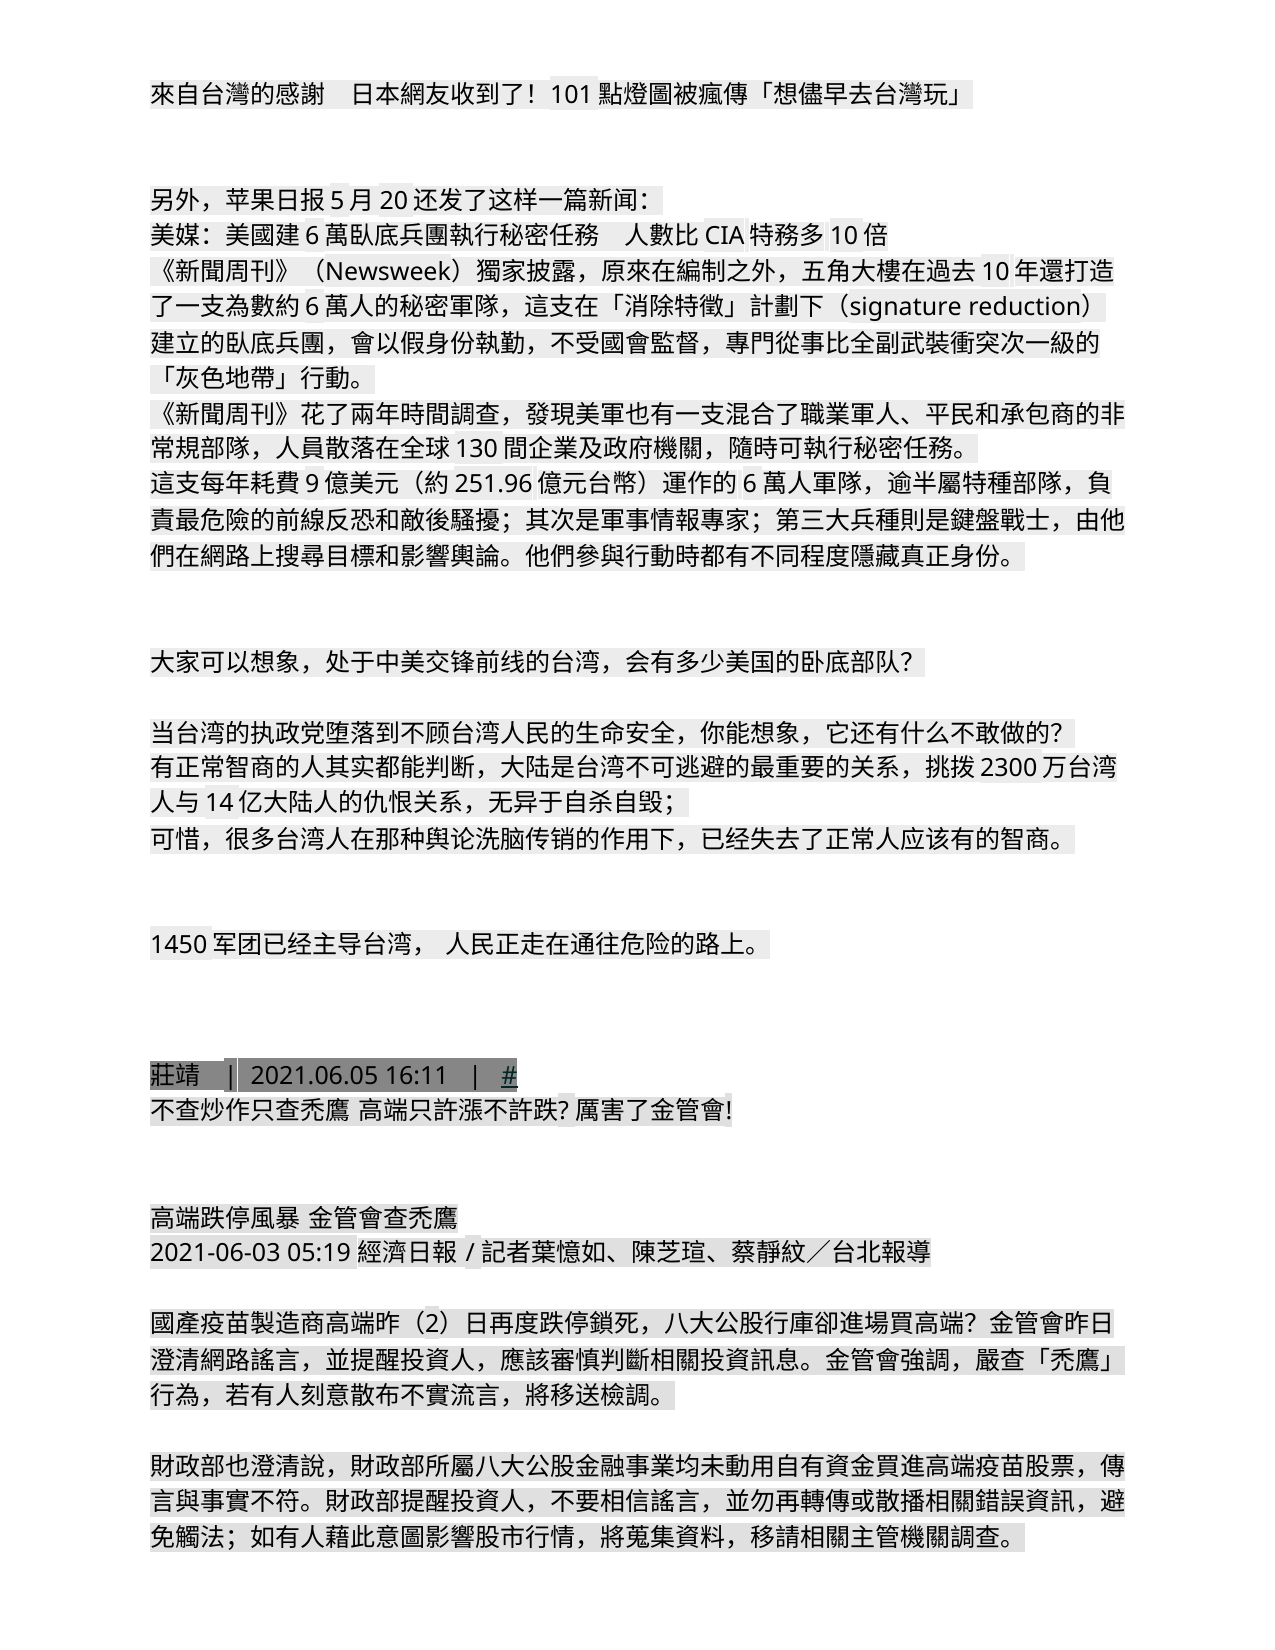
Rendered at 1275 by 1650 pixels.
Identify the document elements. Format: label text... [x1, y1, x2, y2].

text 不查炒作只查禿鷹 高端只許漲不許跌? 厲害了金管會! 高端跌停風暴 金管會查禿鷹 2021-06-03 05:19 經濟日報 / 記者葉憶如、陳芝瑄、蔡靜紋／台北報導 國產疫苗製造商高端昨（2）日再度跌停鎖死，八大公股行庫卻進場買高端？金管會昨日澄清網路謠言，並提醒投資人，應該審慎判斷相關投資訊息。金管會強調，嚴查「禿鷹」行為，若有人刻意散布不實流言，將移送檢調。 財政部也澄清說，財政部所屬八大公股金融事業均未動用自有資金買進高端疫苗股票，傳言與事實不符。財政部提醒投資人，不要相信謠言，並勿再轉傳或散播相關錯誤資訊，避免觸法；如有人藉此意圖影響股市行情，將蒐集資料，移請相關主管機關調查。 [150, 1092, 1125, 1552]
text 莊靖 | 2021.06.05 16:11 | # [150, 1056, 1125, 1092]
text 來自台灣的感謝 日本網友收到了！101點燈圖被瘋傳「想儘早去台灣玩」 另外，苹果日报5月20还发了这样一篇新闻： 美媒：美國建6萬臥底兵團執行秘密任務 人數比CIA特務多10倍 《新聞周刊》（Newsweek）獨家披露，原來在編制之外，五角大樓在過去10年還打造了一支為數約6萬人的秘密軍隊，這支在「消除特徵」計劃下（signature reduction）建立的臥底兵團，會以假身份執勤，不受國會監督，專門從事比全副武裝衝突次一級的「灰色地帶」行動。 《新聞周刊》花了兩年時間調查，發現美軍也有一支混合了職業軍人、平民和承包商的非常規部隊，人員散落在全球130間企業及政府機關，隨時可執行秘密任務。 這支每年耗費9億美元（約251.96億元台幣）運作的6萬人軍隊，逾半屬特種部隊，負責最危險的前線反恐和敵後騷擾；其次是軍事情報專家；第三大兵種則是鍵盤戰士，由他們在網路上搜尋目標和影響輿論。他們參與行動時都有不同程度隱藏真正身份。 大家可以想象，处于中美交锋前线的台湾，会有多少美国的卧底部队？ 当台湾的执政党堕落到不顾台湾人民的生命安全，你能想象，它还有什么不敢做的？ 有正常智商的人其实都能判断，大陆是台湾不可逃避的最重要的关系，挑拨2300万台湾人与14亿大陆人的仇恨关系，无异于自杀自毁； 可惜，很多台湾人在那种舆论洗脑传销的作用下，已经失去了正常人应该有的智商。 1450军团已经主导台湾， 人民正走在通往危险的路上。 [150, 75, 1125, 1031]
